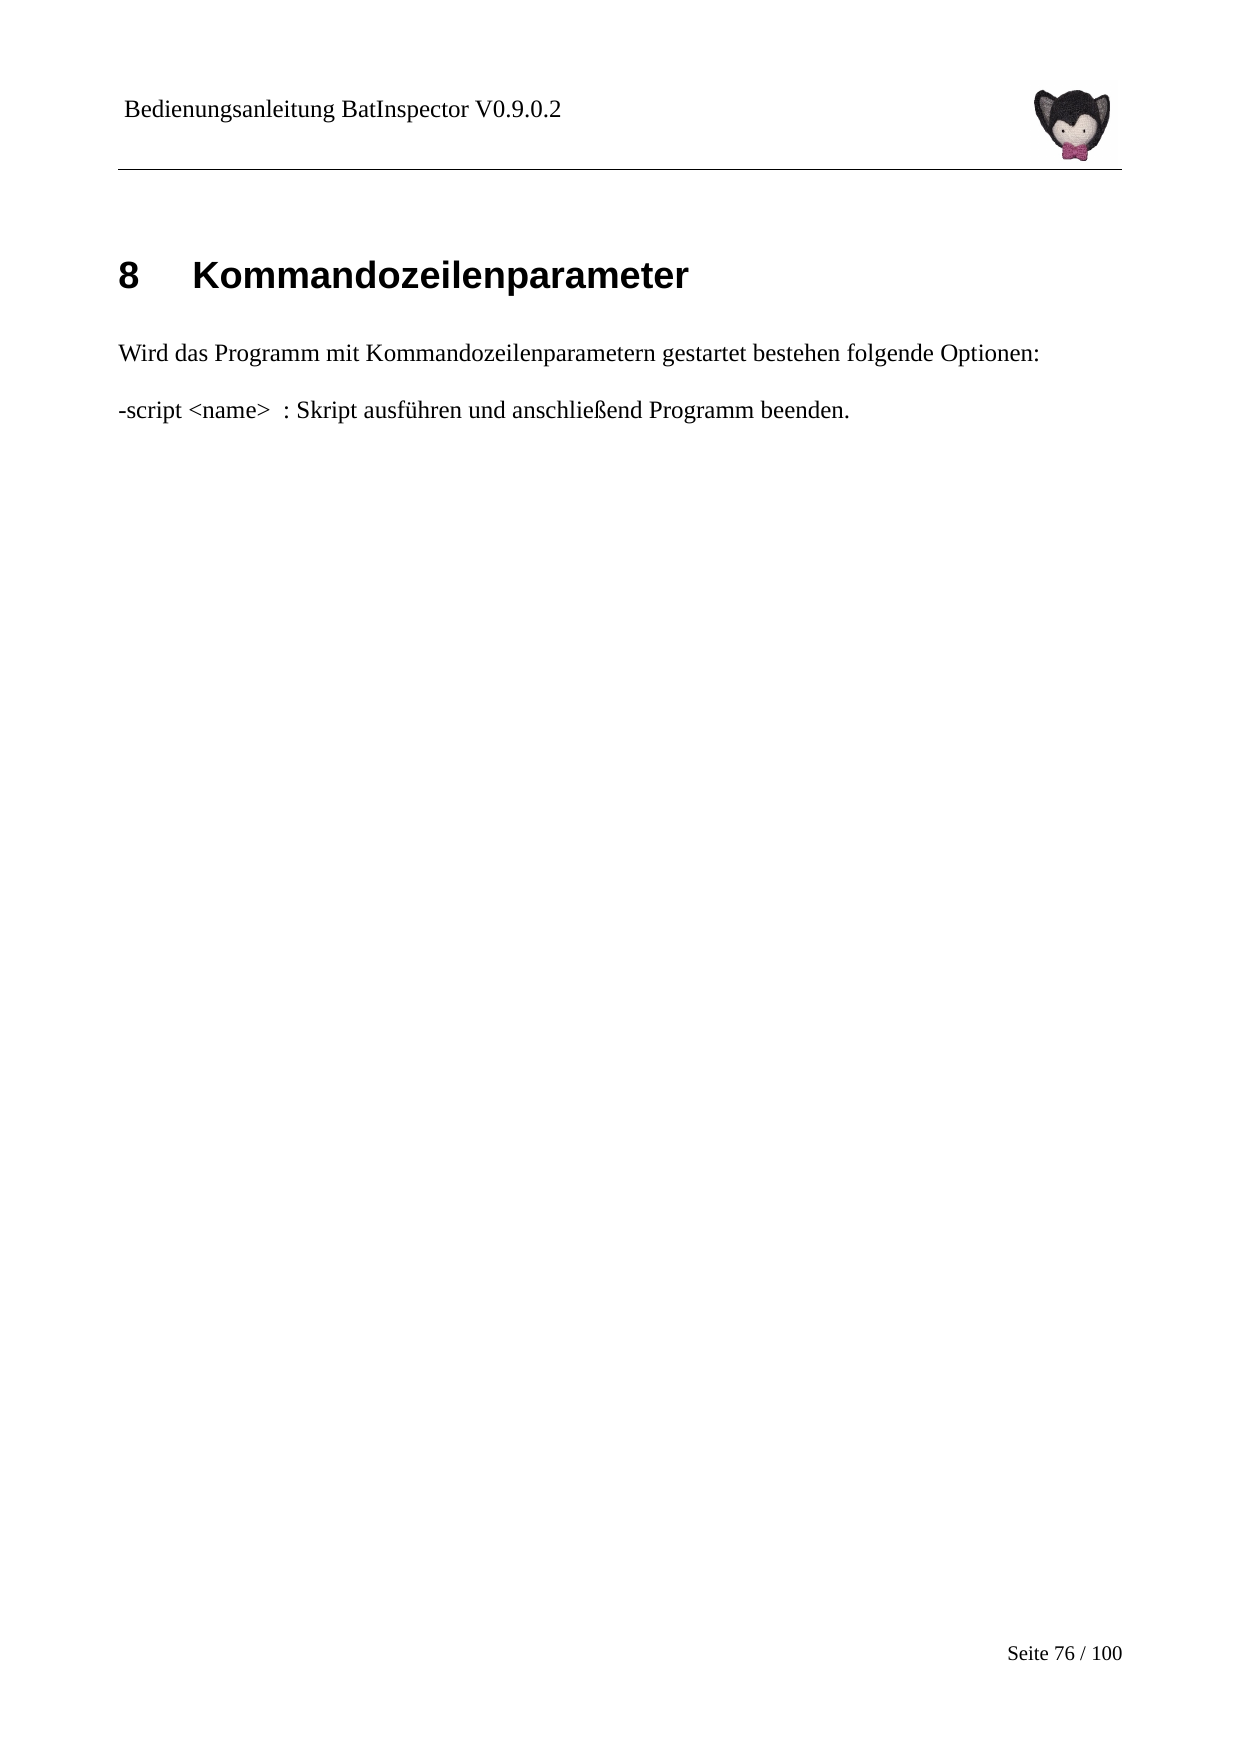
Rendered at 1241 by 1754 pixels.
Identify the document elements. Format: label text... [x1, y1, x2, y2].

picture [1030, 80, 1119, 169]
subtitle Kommandozeilenparameter [118, 253, 1122, 297]
text Wird das Programm mit Kommandozeilenparametern gestartet bestehen folgende Optionen: [118, 338, 1122, 367]
text -script <name> : Skript ausführen und anschließend Programm beenden. [118, 396, 1122, 424]
